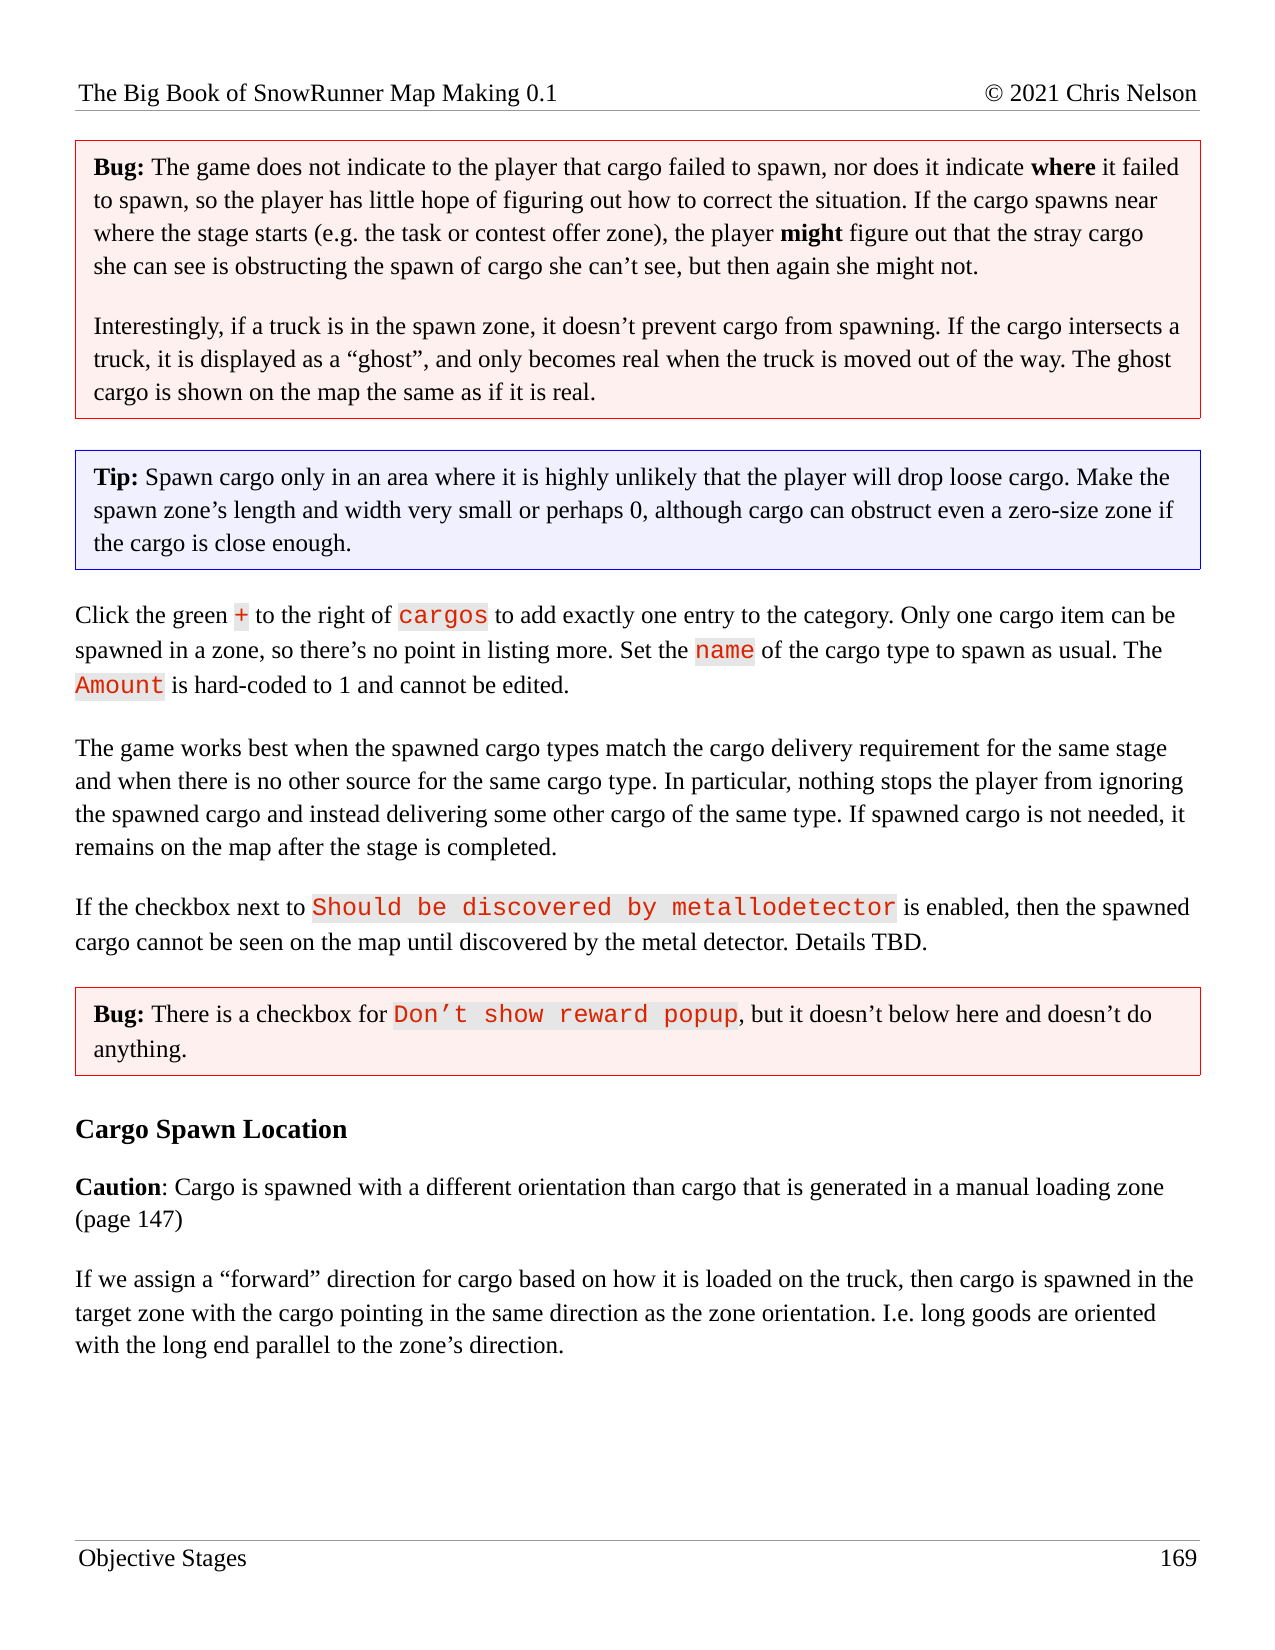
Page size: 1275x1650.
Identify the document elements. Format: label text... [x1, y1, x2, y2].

list Spawn cargo only in an area where it is highly unlikely that the player will drop loose cargo. Make the spawn zone’s length and width very small or perhaps 0, although cargo can obstruct even a zero-size zone if the cargo is close enough. [76, 451, 1200, 569]
text If we assign a “forward” direction for cargo based on how it is loaded on the truck, then cargo is spawned in the target zone with the cargo pointing in the same direction as the zone orientation. I.e. long goods are oriented with the long end parallel to the zone’s direction. [75, 1264, 1200, 1359]
subtitle Cargo Spawn Location [75, 1113, 1200, 1144]
text The game works best when the spawned cargo types match the cargo delivery requirement for the same stage and when there is no other source for the same cargo type. In particular, nothing stops the player from ignoring the spawned cargo and instead delivering some other cargo of the same type. If spawned cargo is not needed, it remains on the map after the stage is completed. [75, 733, 1200, 861]
text Click the green + to the right of cargos to add exactly one entry to the category. Only one cargo item can be spawned in a zone, so there’s no point in listing more. Set the name of the cargo type to spawn as usual. The Amount is hard-coded to 1 and cannot be edited. [75, 600, 1200, 701]
list The game does not indicate to the player that cargo failed to spawn, nor does it indicate where it failed to spawn, so the player has little hope of figuring out how to correct the situation. If the cargo spawns near where the stage starts (e.g. the task or contest offer zone), the player might figure out that the stray cargo she can see is obstructing the spawn of cargo she can’t see, but then again she might not. [76, 141, 1200, 280]
text Caution: Cargo is spawned with a different orientation than cargo that is generated in a manual loading zone (page 147) [75, 1172, 1200, 1233]
text If the checkbox next to Should be discovered by metallodetector is enabled, then the spawned cargo cannot be seen on the map until discovered by the metal detector. Details TBD. [75, 892, 1200, 956]
text Interestingly, if a truck is in the spawn zone, it doesn’t prevent cargo from spawning. If the cargo intersects a truck, it is displayed as a “ghost”, and only becomes real when the truck is moved out of the way. The ghost cargo is shown on the map the same as if it is real. [76, 299, 1200, 418]
list There is a checkbox for Don’t show reward popup, but it doesn’t below here and doesn’t do anything. [76, 988, 1200, 1075]
